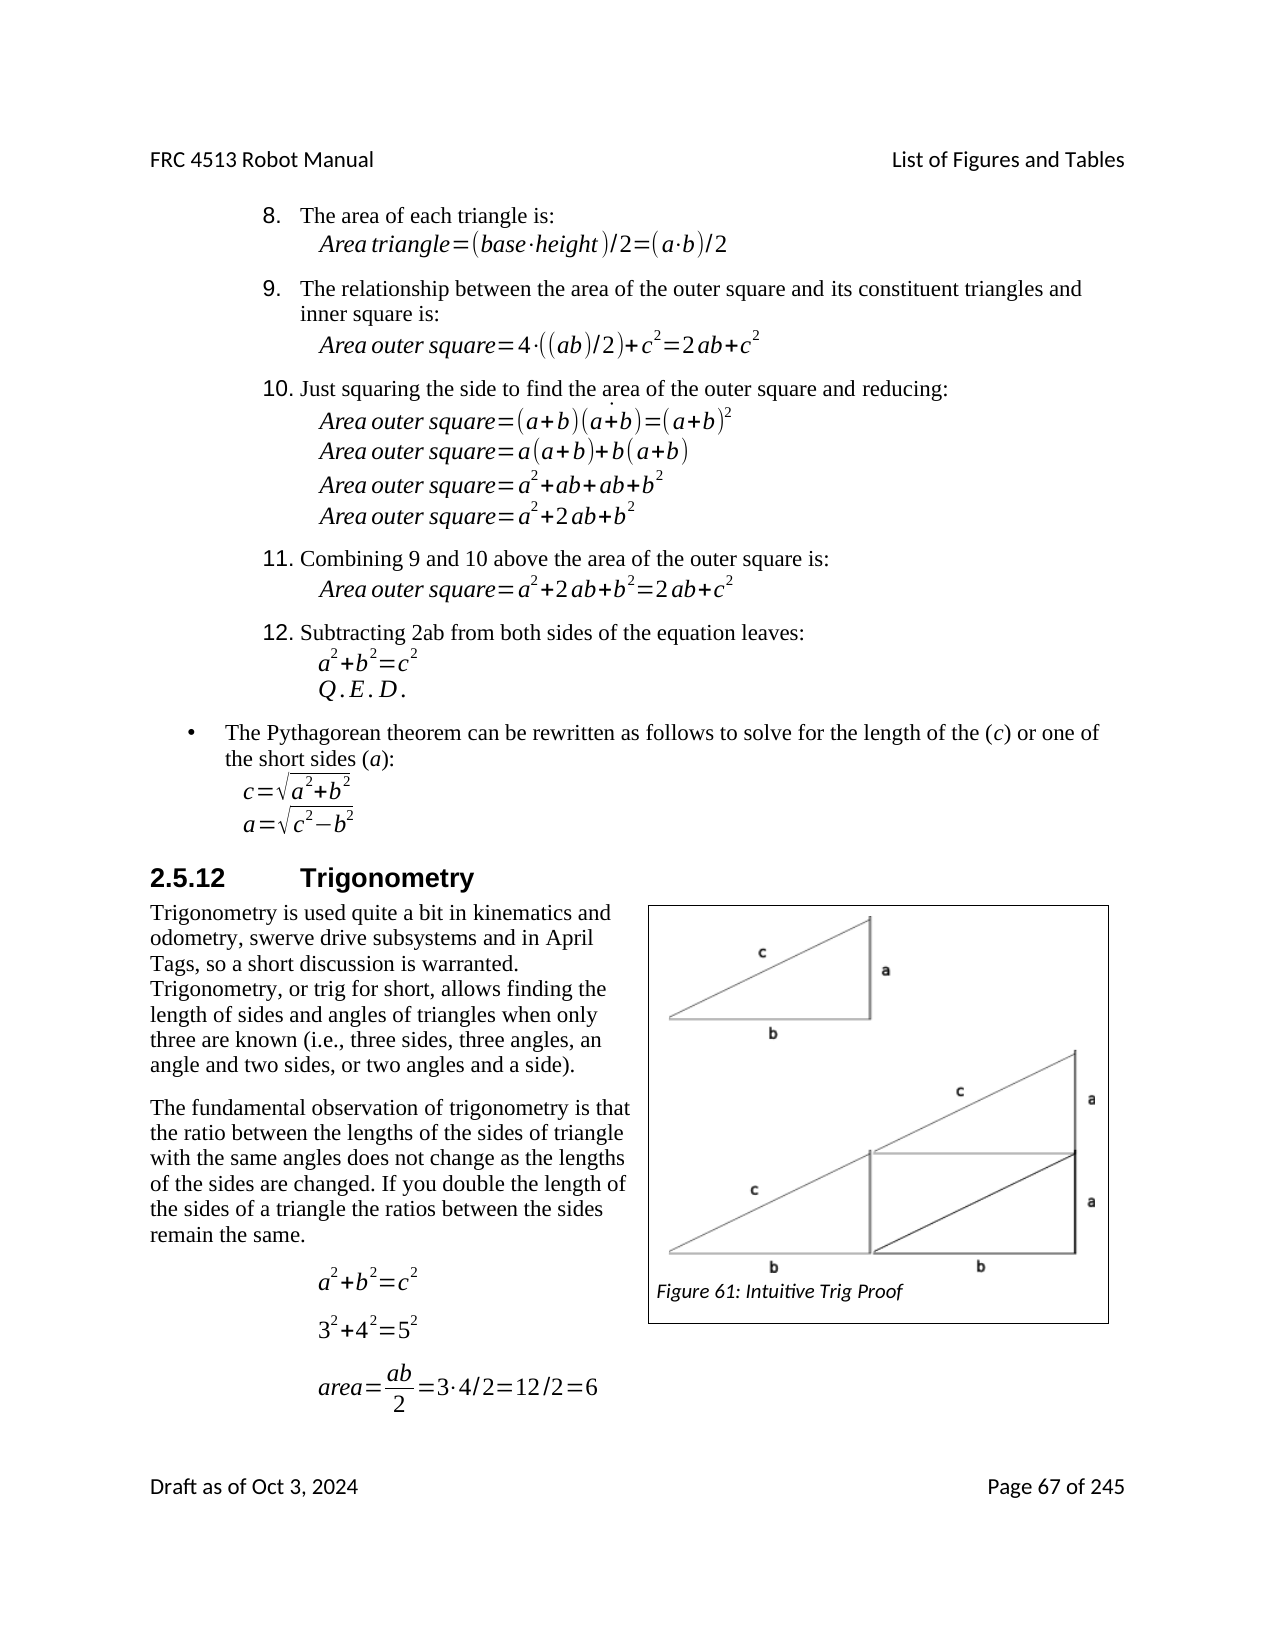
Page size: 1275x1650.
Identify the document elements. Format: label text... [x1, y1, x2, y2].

list The Pythagorean theorem can be rewritten as follows to solve for the length of the (c) or one of the short sides (a): [187, 720, 1125, 838]
list The relationship between the area of the outer square and its constituent triangles and inner square is: [262, 275, 1125, 359]
list Just squaring the side to find the area of the outer square and reducing: [262, 376, 1125, 529]
text Figure 61: Intuitive Trig Proof [656, 1273, 1099, 1304]
text Trigonometry is used quite a bit in kinematics and odometry, swerve drive subsystems and in April Tags, so a short discussion is warranted. Trigonometry, or trig for short, allows finding the length of sides and angles of triangles when only three are known (i.e., three sides, three angles, an angle and two sides, or two angles and a side). [150, 900, 1125, 1323]
picture [668, 916, 1095, 1273]
text The fundamental observation of trigonometry is that the ratio between the lengths of the sides of triangle with the same angles does not change as the lengths of the sides are changed. If you double the length of the sides of a triangle the ratios between the sides remain the same. [150, 1094, 647, 1247]
list The area of each triangle is: [262, 203, 1125, 259]
list Subtracting 2ab from both sides of the equation leaves: [262, 619, 1125, 704]
subtitle Trigonometry [150, 863, 1125, 894]
list Combining 9 and 10 above the area of the outer square is: [262, 546, 1125, 602]
